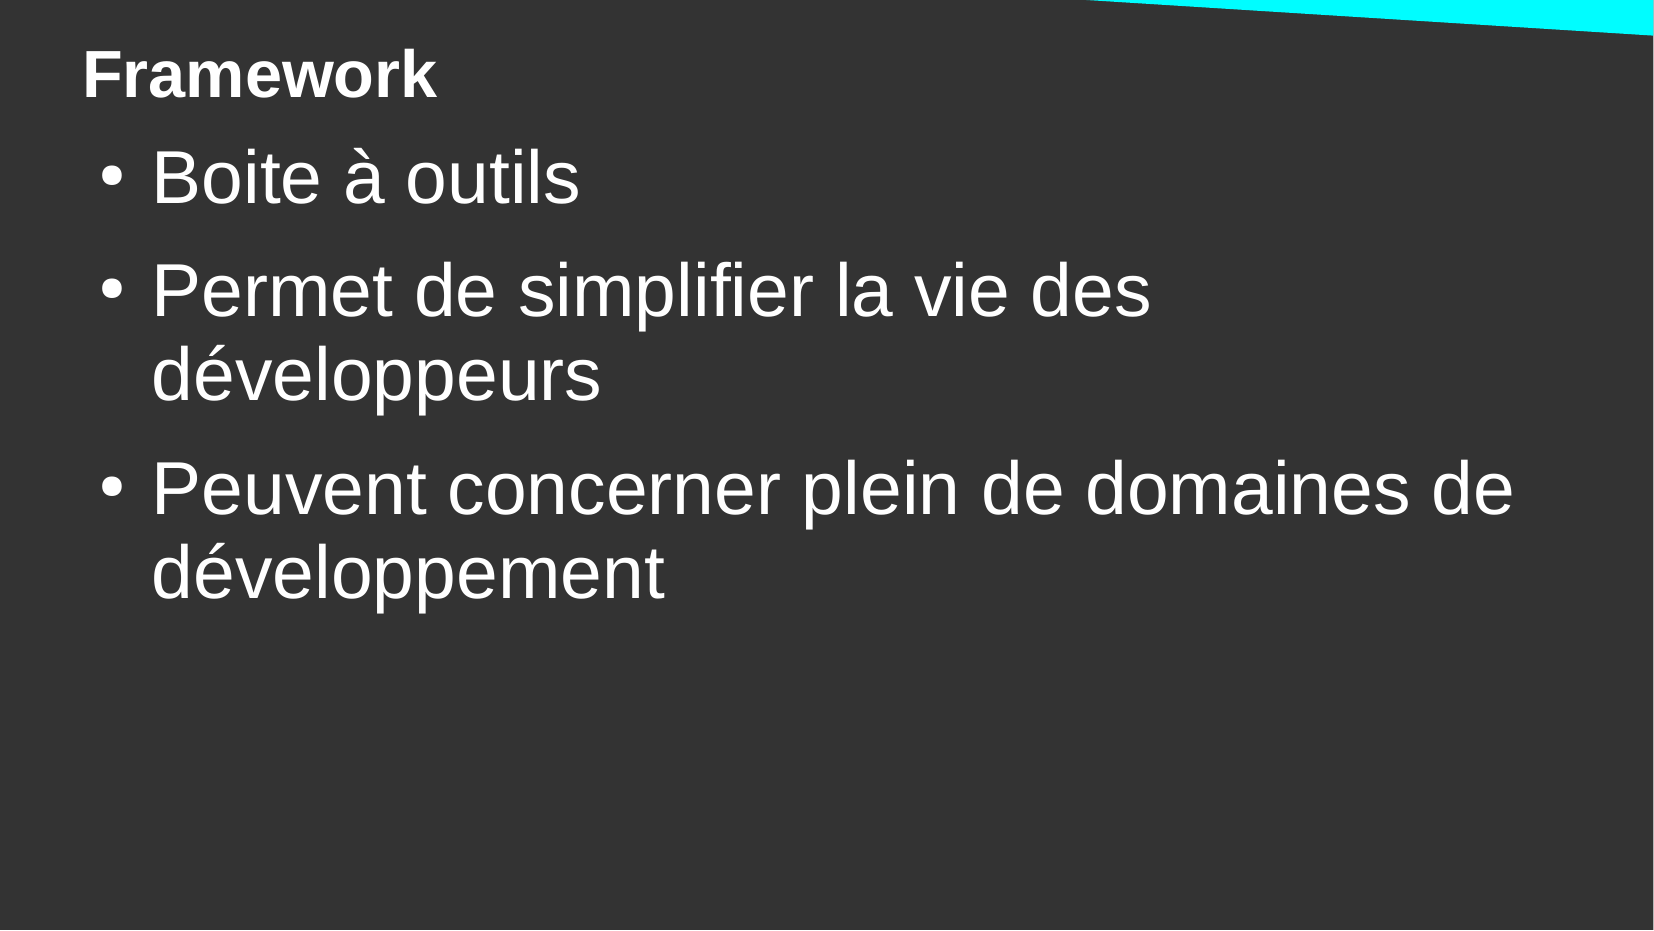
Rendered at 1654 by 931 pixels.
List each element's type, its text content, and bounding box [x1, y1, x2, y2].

text_box [1086, 0, 1654, 36]
list Boite à outils Permet de simplifier la vie des développeurs Peuvent concerner plein de domaines de développement [80, 135, 1620, 827]
title Framework [82, 37, 1571, 114]
